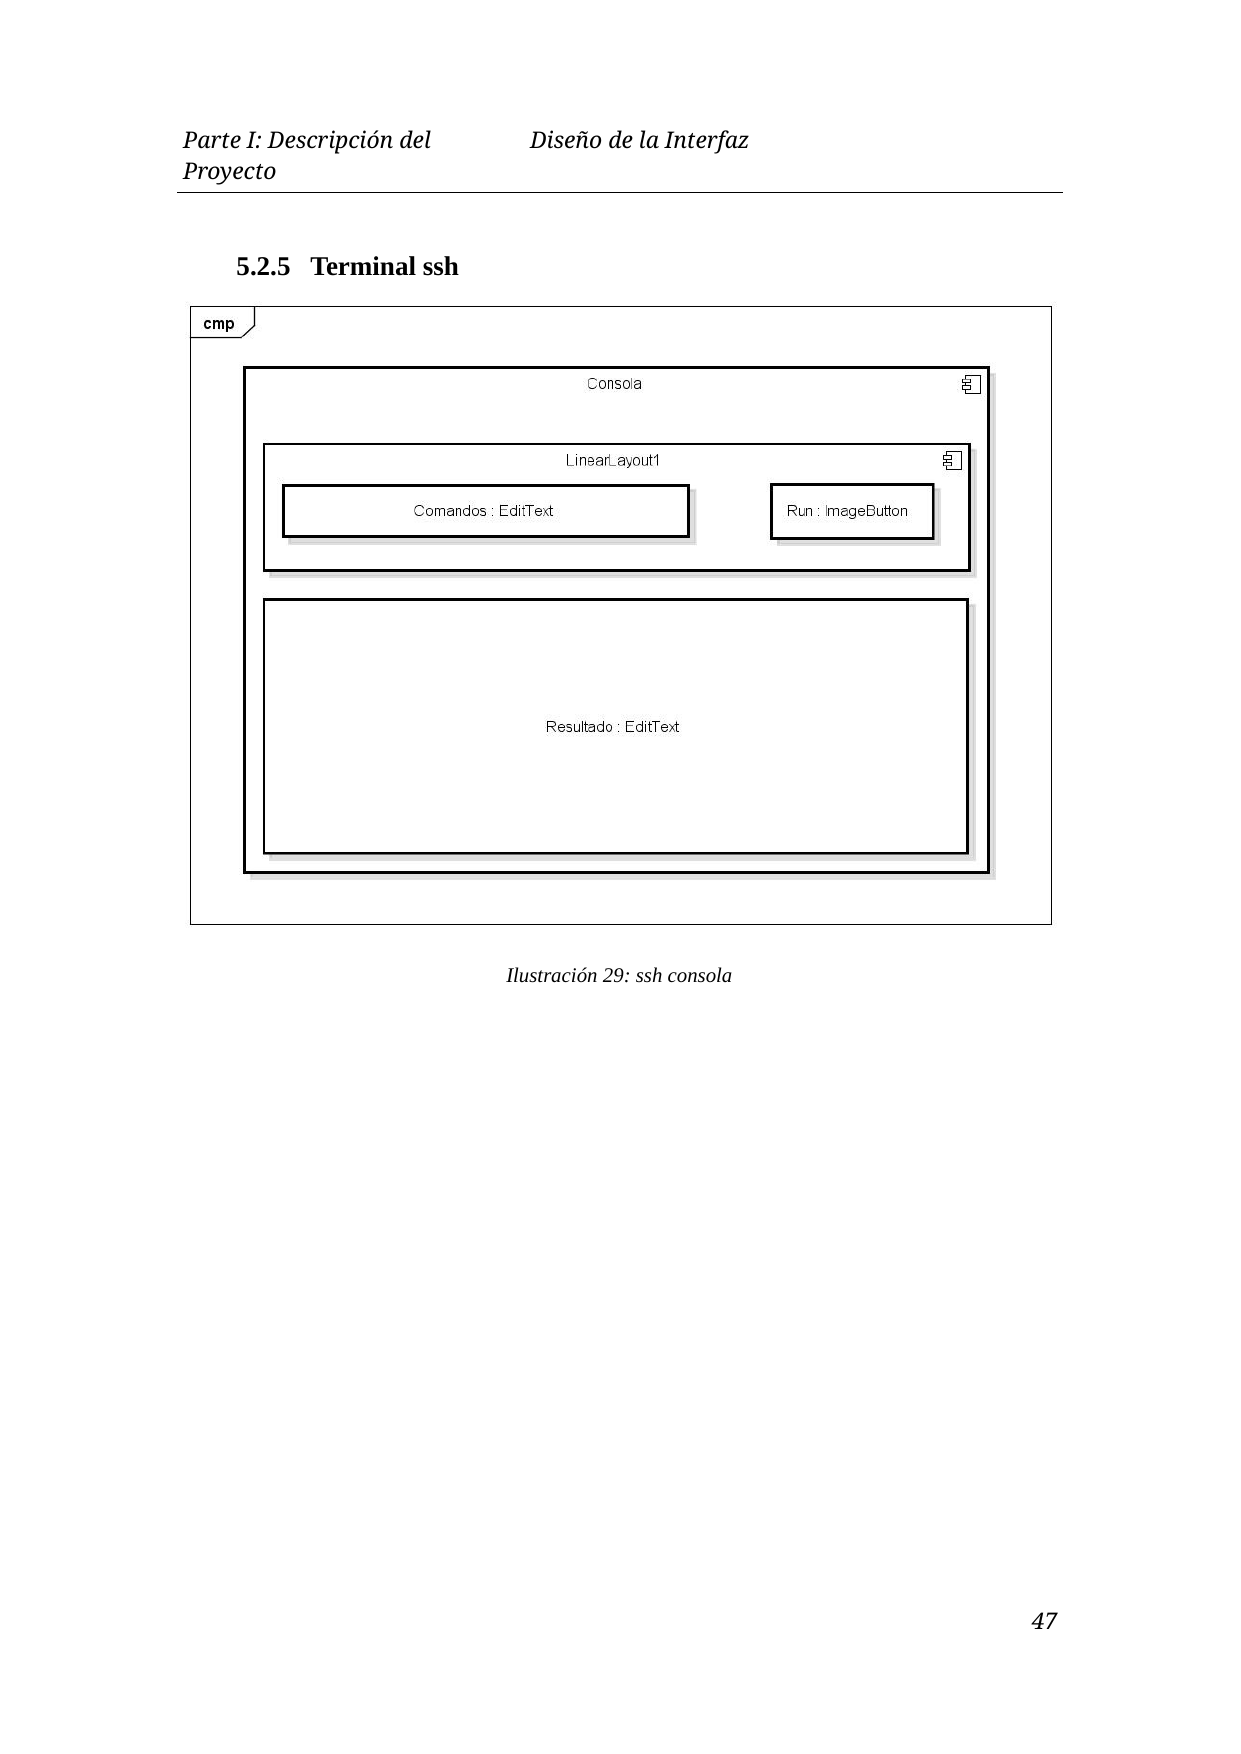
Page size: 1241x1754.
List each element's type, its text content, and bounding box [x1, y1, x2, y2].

subtitle Terminal ssh [236, 250, 1004, 282]
picture [177, 293, 1064, 963]
text Ilustración 29: ssh consola [177, 963, 1063, 987]
